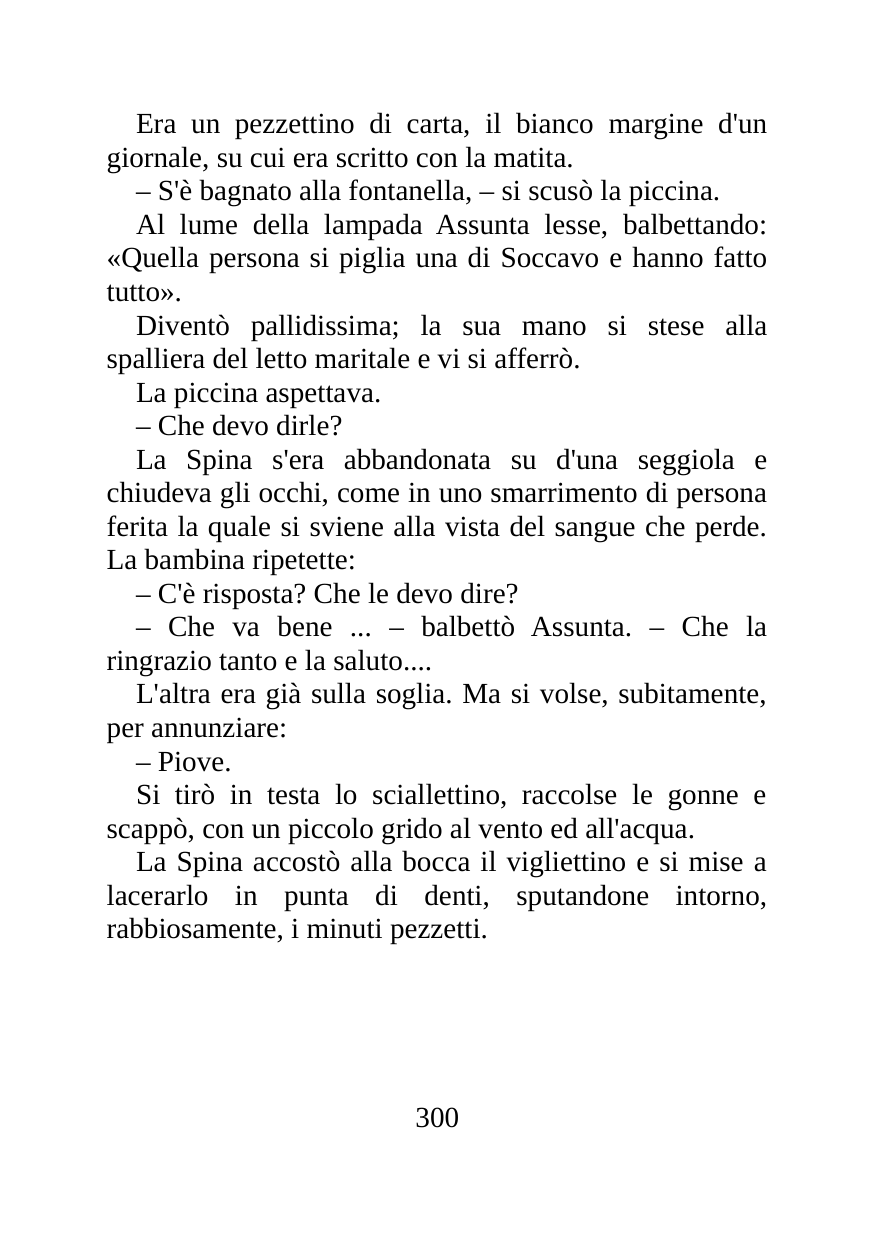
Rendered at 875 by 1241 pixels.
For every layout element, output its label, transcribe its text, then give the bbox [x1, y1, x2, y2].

text Si tirò in testa lo sciallettino, raccolse le gonne e scappò, con un piccolo grido al vento ed all'acqua. [106, 777, 768, 844]
text Diventò pallidissima; la sua mano si stese alla spalliera del letto maritale e vi si afferrò. [106, 308, 768, 375]
text La Spina accostò alla bocca il vigliettino e si mise a lacerarlo in punta di denti, sputandone intorno, rabbiosamente, i minuti pezzetti. [106, 844, 768, 945]
text L'altra era già sulla soglia. Ma si volse, subitamente, per annunziare: [106, 677, 768, 744]
text ‒ C'è risposta? Che le devo dire? [106, 576, 768, 609]
text La Spina s'era abbandonata su d'una seggiola e chiudeva gli occhi, come in uno smarrimento di persona ferita la quale si sviene alla vista del sangue che perde. La bambina ripetette: [106, 442, 768, 576]
text La piccina aspettava. [106, 375, 768, 408]
text ‒ Che va bene ... ‒ balbettò Assunta. ‒ Che la ringrazio tanto e la saluto.... [106, 609, 768, 677]
text ‒ Che devo dirle? [106, 408, 768, 442]
text Al lume della lampada Assunta lesse, balbettando: «Quella persona si piglia una di Soccavo e hanno fatto tutto». [106, 207, 768, 308]
text ‒ S'è bagnato alla fontanella, ‒ si scusò la piccina. [106, 173, 768, 207]
text ‒ Piove. [106, 744, 768, 777]
text Era un pezzettino di carta, il bianco margine d'un giornale, su cui era scritto con la matita. [106, 106, 768, 173]
